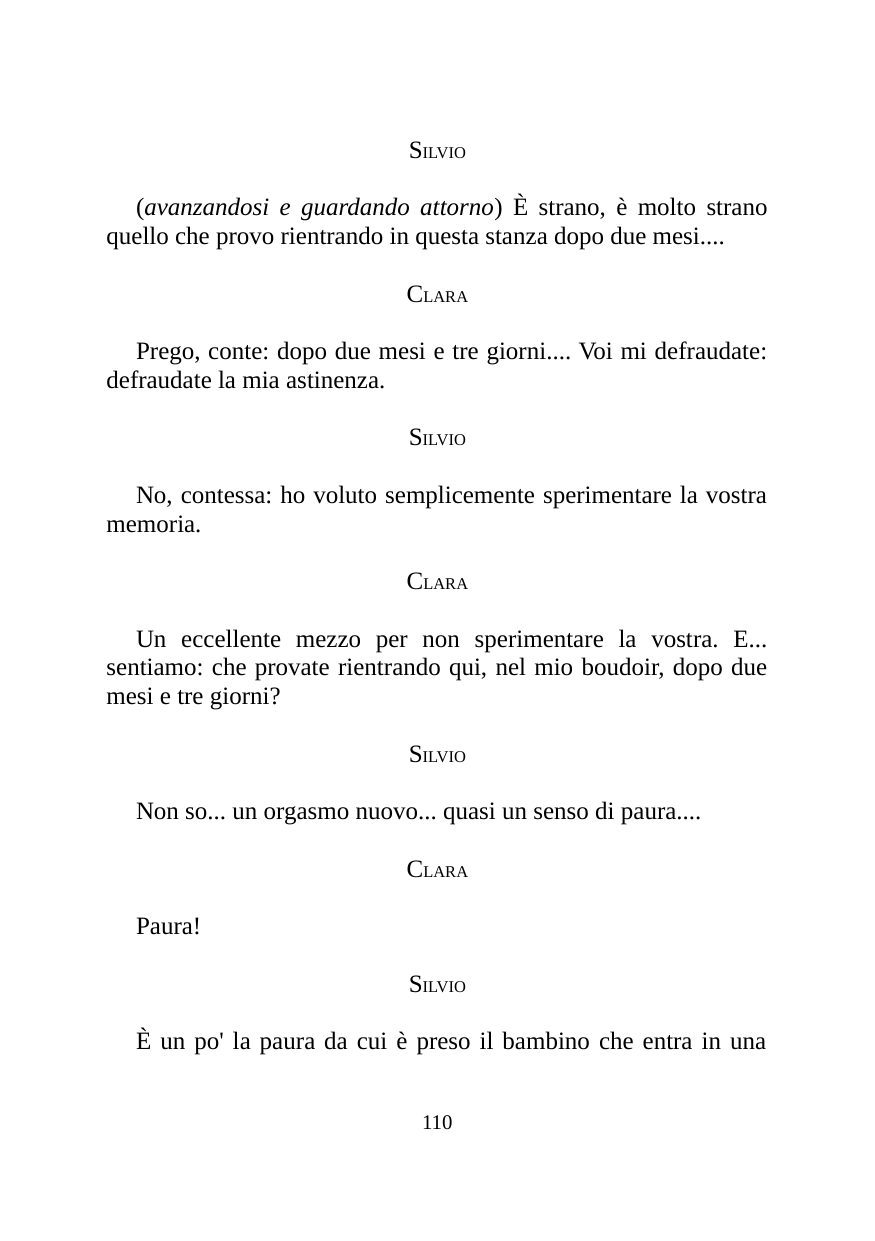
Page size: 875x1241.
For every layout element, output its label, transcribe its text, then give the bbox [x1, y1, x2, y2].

text Silvio [106, 969, 768, 997]
text Clara [106, 279, 768, 307]
text Silvio [106, 422, 768, 451]
text Clara [106, 566, 768, 595]
text Prego, conte: dopo due mesi e tre giorni.... Voi mi defraudate: defraudate la mia astinenza. [106, 336, 768, 394]
text Non so... un orgasmo nuovo... quasi un senso di paura.... [106, 796, 768, 825]
text Un eccellente mezzo per non sperimentare la vostra. E... sentiamo: che provate rientrando qui, nel mio boudoir, dopo due mesi e tre giorni? [106, 624, 768, 710]
text (avanzandosi e guardando attorno) È strano, è molto strano quello che provo rientrando in questa stanza dopo due mesi.... [106, 192, 768, 250]
text È un po' la paura da cui è preso il bambino che entra in una [106, 1026, 768, 1055]
text No, contessa: ho voluto semplicemente sperimentare la vostra memoria. [106, 480, 768, 537]
text Paura! [106, 911, 768, 940]
text Silvio [106, 739, 768, 767]
text Clara [106, 854, 768, 882]
text Silvio [106, 135, 768, 164]
